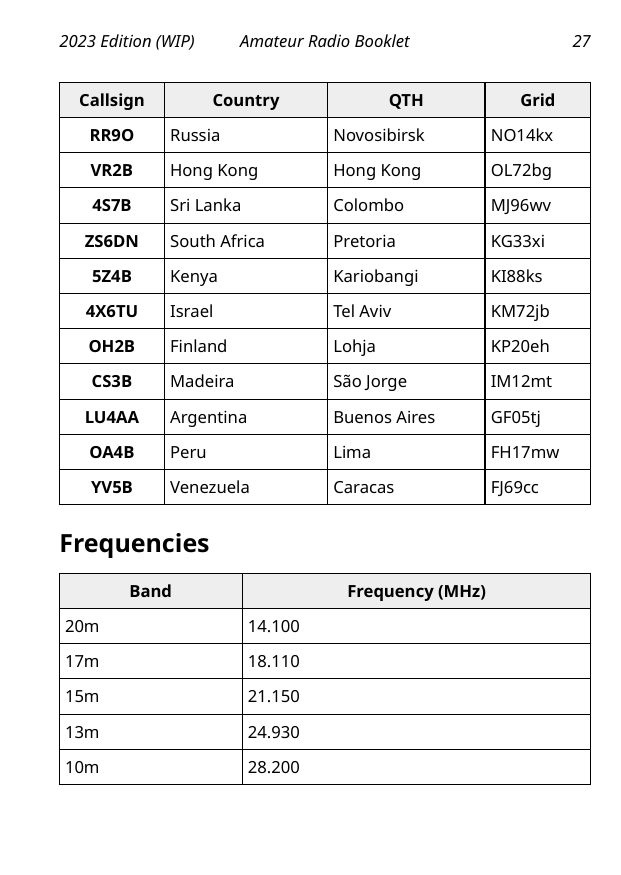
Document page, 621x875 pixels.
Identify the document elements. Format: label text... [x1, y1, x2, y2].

subtitle Frequencies [59, 526, 591, 560]
table_cell FH17mw [486, 435, 590, 469]
table_cell 15m [60, 679, 242, 713]
table_cell Peru [165, 435, 327, 469]
table_cell MJ96wv [486, 188, 590, 222]
table_cell Lohja [328, 329, 484, 363]
table_cell 4X6TU [60, 294, 164, 328]
table_cell Hong Kong [328, 153, 484, 187]
table_cell GF05tj [486, 400, 590, 434]
table_cell KI88ks [486, 259, 590, 293]
table_cell Venezuela [165, 470, 327, 504]
table_cell Kenya [165, 259, 327, 293]
table_header Callsign [60, 83, 164, 117]
table_cell São Jorge [328, 364, 484, 398]
table_cell 20m [60, 609, 242, 643]
table_cell Israel [165, 294, 327, 328]
table_cell 4S7B [60, 188, 164, 222]
table_cell CS3B [60, 364, 164, 398]
table_cell 13m [60, 715, 242, 749]
table_cell LU4AA [60, 400, 164, 434]
table_header Frequency (MHz) [243, 574, 590, 608]
table_cell ZS6DN [60, 224, 164, 258]
table_cell Novosibirsk [328, 118, 484, 152]
table_cell 10m [60, 750, 242, 784]
table_header Band [60, 574, 242, 608]
table_cell 17m [60, 644, 242, 678]
table_cell Sri Lanka [165, 188, 327, 222]
table_cell Finland [165, 329, 327, 363]
table_cell 18.110 [243, 644, 590, 678]
table_cell 14.100 [243, 609, 590, 643]
table_cell YV5B [60, 470, 164, 504]
table_cell 28.200 [243, 750, 590, 784]
table_cell OA4B [60, 435, 164, 469]
table_cell KP20eh [486, 329, 590, 363]
table_cell South Africa [165, 224, 327, 258]
table_cell 5Z4B [60, 259, 164, 293]
table_cell KM72jb [486, 294, 590, 328]
table_cell Caracas [328, 470, 484, 504]
table_cell Colombo [328, 188, 484, 222]
table_cell OH2B [60, 329, 164, 363]
table_cell Madeira [165, 364, 327, 398]
table_header QTH [328, 83, 484, 117]
table_cell Russia [165, 118, 327, 152]
table_cell Buenos Aires [328, 400, 484, 434]
table_cell OL72bg [486, 153, 590, 187]
table_cell NO14kx [486, 118, 590, 152]
table_cell FJ69cc [486, 470, 590, 504]
table_cell Tel Aviv [328, 294, 484, 328]
table_cell Hong Kong [165, 153, 327, 187]
table_cell Argentina [165, 400, 327, 434]
table_cell IM12mt [486, 364, 590, 398]
table_cell Kariobangi [328, 259, 484, 293]
table_header Country [165, 83, 327, 117]
table_header Grid [486, 83, 590, 117]
table_cell KG33xi [486, 224, 590, 258]
table_cell 21.150 [243, 679, 590, 713]
table_cell VR2B [60, 153, 164, 187]
table_cell Lima [328, 435, 484, 469]
table_cell 24.930 [243, 715, 590, 749]
table_cell RR9O [60, 118, 164, 152]
table_cell Pretoria [328, 224, 484, 258]
